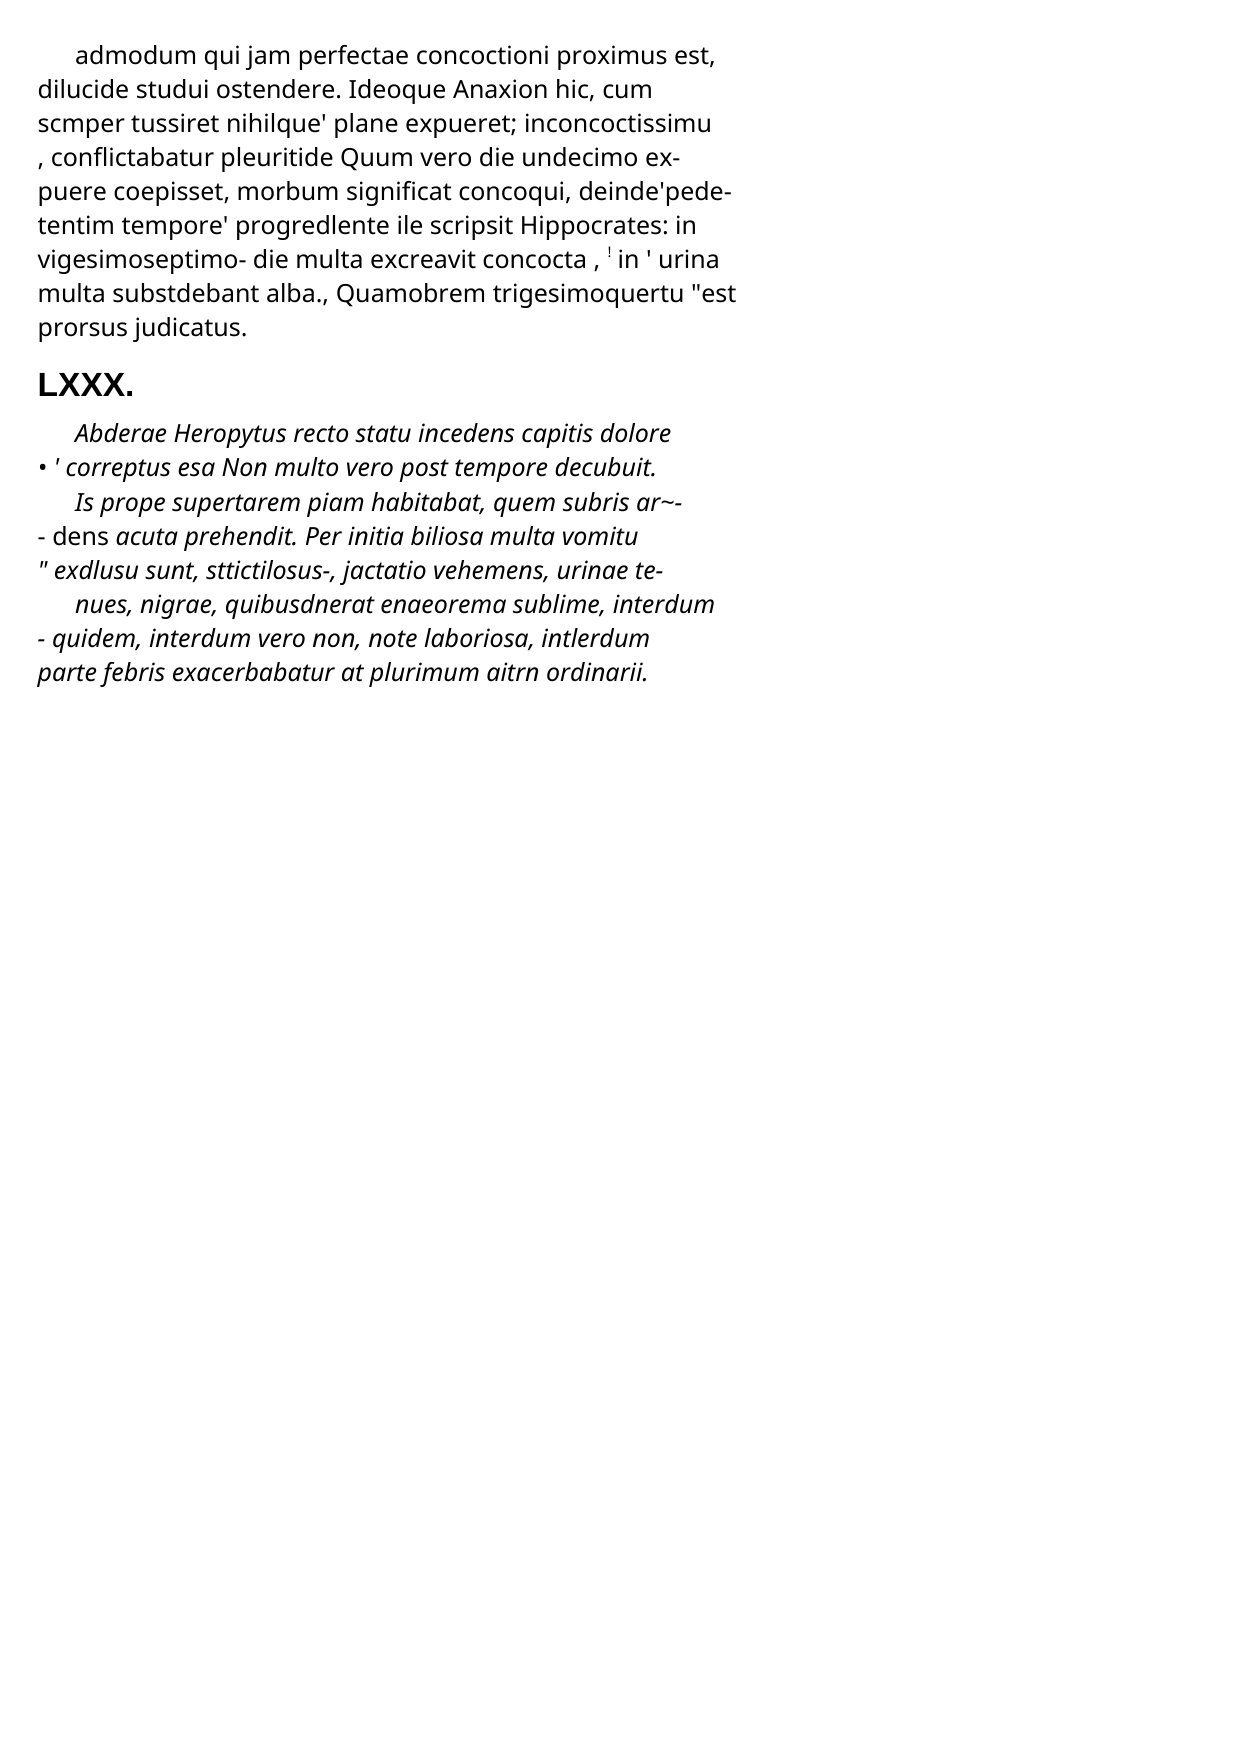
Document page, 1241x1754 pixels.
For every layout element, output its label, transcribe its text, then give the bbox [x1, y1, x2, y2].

text nues, nigrae, quibusdnerat enaeorema sublime, interdum - quidem, interdum vero non, note laboriosa, intlerdum parte febris exacerbabatur at plurimum aitrn ordinarii. [37, 586, 1203, 688]
text Abderae Heropytus recto statu incedens capitis dolore • ' correptus esa Non multo vero post tempore decubuit. [37, 416, 1203, 484]
text Is prope supertarem piam habitabat, quem subris ar~- - dens acuta prehendit. Per initia biliosa multa vomitu " exdlusu sunt, sttictilosus-, jactatio vehemens, urinae te- [37, 484, 1203, 586]
text admodum qui jam perfectae concoctioni proximus est, dilucide studui ostendere. Ideoque Anaxion hic, cum scmper tussiret nihilque' plane expueret; inconcoctissimu , conflictabatur pleuritide Quum vero die undecimo ex- puere coepisset, morbum significat concoqui, deinde'pede- tentim tempore' progredlente ile scripsit Hippocrates: in vigesimoseptimo- die multa excreavit concocta , ! in ' urina multa substdebant alba., Quamobrem trigesimoquertu "est prorsus judicatus. [37, 37, 1203, 344]
subtitle LXXX. [37, 365, 1203, 403]
